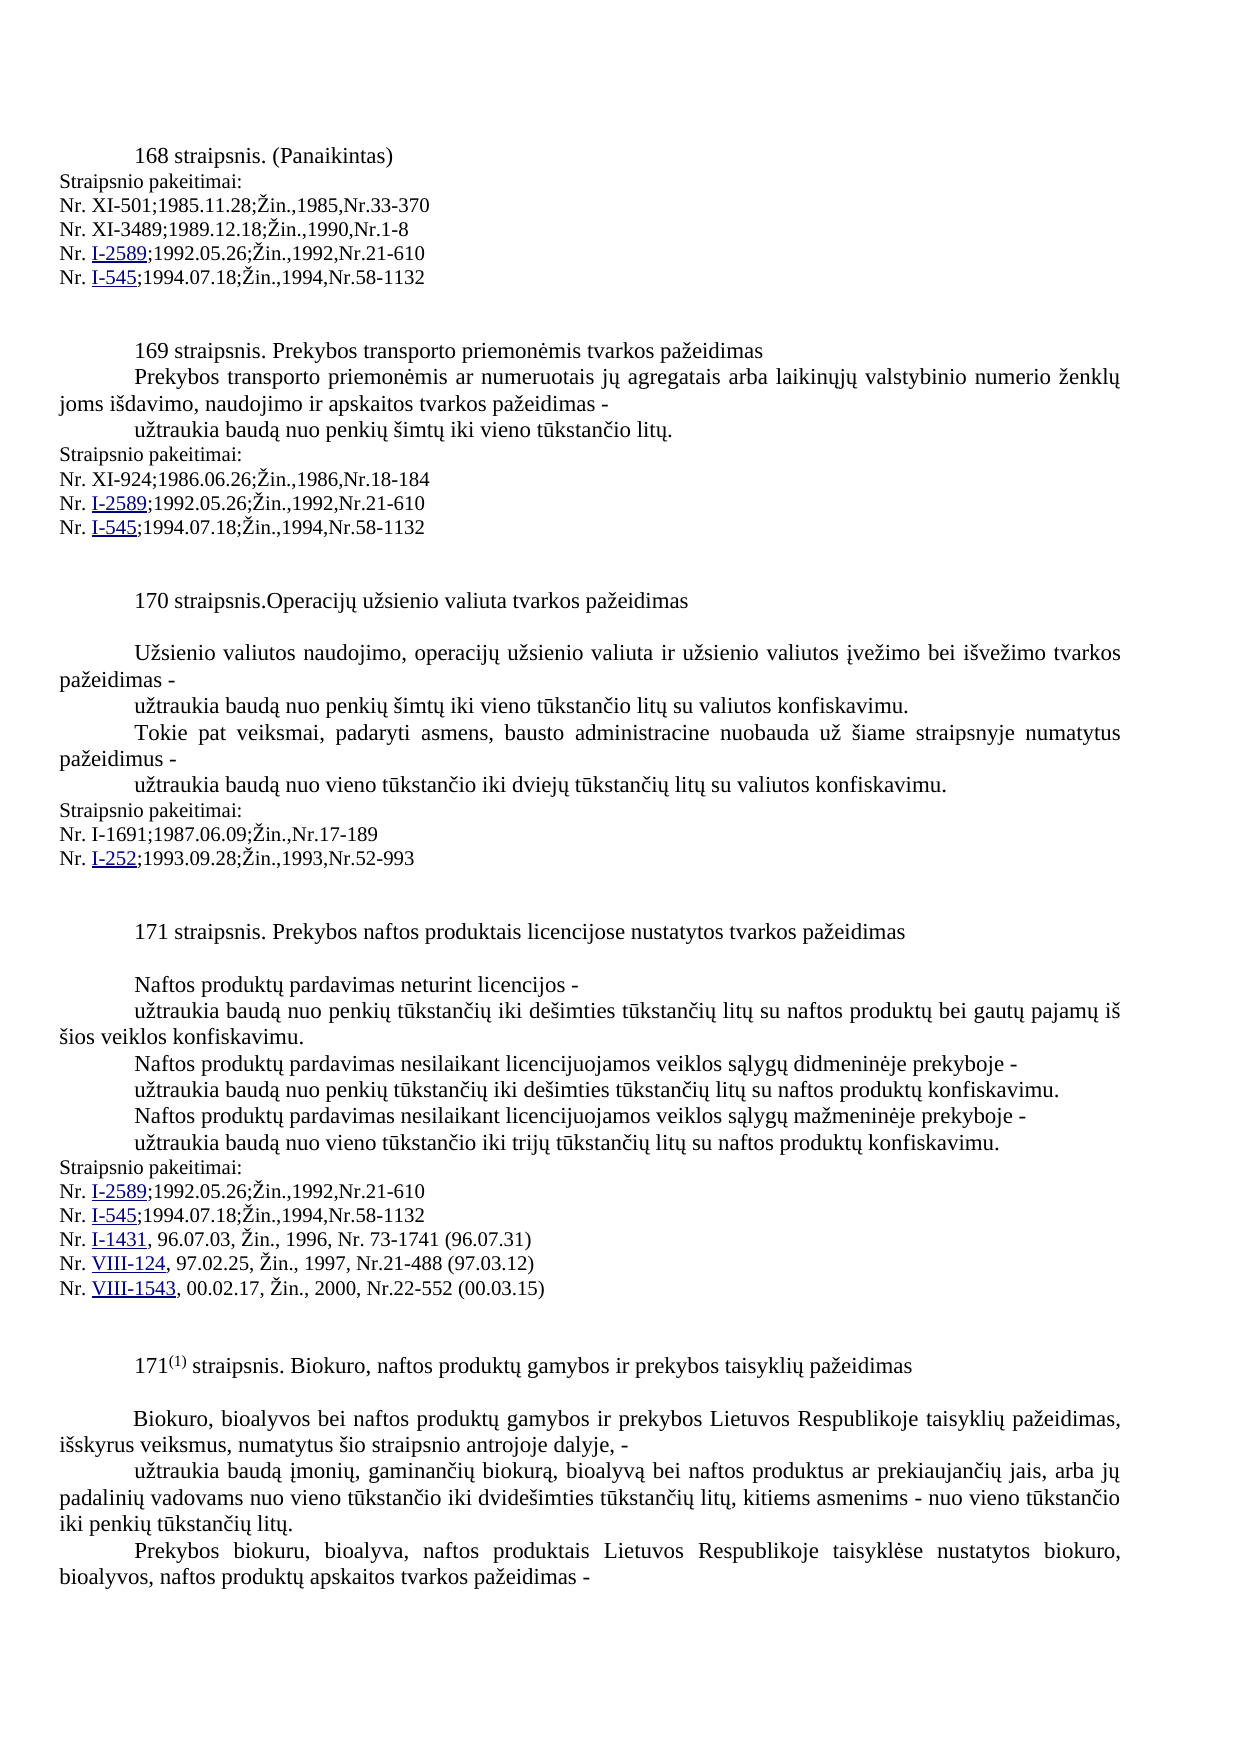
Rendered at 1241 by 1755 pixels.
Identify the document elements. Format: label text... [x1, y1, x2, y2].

text Straipsnio pakeitimai: [59, 442, 1122, 466]
text Nr. I-545;1994.07.18;Žin.,1994,Nr.58-1132 [59, 514, 1122, 539]
text užtraukia baudą nuo vieno tūkstančio iki dviejų tūkstančių litų su valiutos konfiskavimu. [59, 771, 1122, 798]
text Biokuro, bioalyvos bei naftos produktų gamybos ir prekybos Lietuvos Respublikoje taisyklių pažeidimas, išskyrus veiksmus, numatytus šio straipsnio antrojoje dalyje, - [59, 1405, 1122, 1458]
text Nr. XI-3489;1989.12.18;Žin.,1990,Nr.1-8 [59, 217, 1122, 241]
text Nr. XI-924;1986.06.26;Žin.,1986,Nr.18-184 [59, 466, 1122, 491]
text Nr. VIII-1543, 00.02.17, Žin., 2000, Nr.22-552 (00.03.15) [59, 1275, 1122, 1299]
text Nr. I-252;1993.09.28;Žin.,1993,Nr.52-993 [59, 846, 1122, 870]
text užtraukia baudą nuo penkių šimtų iki vieno tūkstančio litų. [59, 416, 1122, 442]
text Prekybos biokuru, bioalyva, naftos produktais Lietuvos Respublikoje taisyklėse nustatytos biokuro, bioalyvos, naftos produktų apskaitos tvarkos pažeidimas - [59, 1537, 1122, 1589]
text Nr. I-545;1994.07.18;Žin.,1994,Nr.58-1132 [59, 265, 1122, 289]
text Naftos produktų pardavimas neturint licencijos - [59, 971, 1122, 997]
text Nr. I-2589;1992.05.26;Žin.,1992,Nr.21-610 [59, 241, 1122, 265]
text Tokie pat veiksmai, padaryti asmens, bausto administracine nuobauda už šiame straipsnyje numatytus pažeidimus - [59, 718, 1122, 771]
text Naftos produktų pardavimas nesilaikant licencijuojamos veiklos sąlygų mažmeninėje prekyboje - [59, 1102, 1122, 1129]
text 170 straipsnis.Operacijų užsienio valiuta tvarkos pažeidimas [59, 587, 1122, 613]
text užtraukia baudą nuo penkių tūkstančių iki dešimties tūkstančių litų su naftos produktų konfiskavimu. [59, 1076, 1122, 1102]
text Užsienio valiutos naudojimo, operacijų užsienio valiuta ir užsienio valiutos įvežimo bei išvežimo tvarkos pažeidimas - [59, 639, 1122, 692]
text 168 straipsnis. (Panaikintas) [59, 142, 1122, 168]
text užtraukia baudą nuo penkių tūkstančių iki dešimties tūkstančių litų su naftos produktų bei gautų pajamų iš šios veiklos konfiskavimu. [59, 997, 1122, 1050]
text Prekybos transporto priemonėmis ar numeruotais jų agregatais arba laikinųjų valstybinio numerio ženklų joms išdavimo, naudojimo ir apskaitos tvarkos pažeidimas - [59, 363, 1122, 416]
text užtraukia baudą įmonių, gaminančių biokurą, bioalyvą bei naftos produktus ar prekiaujančių jais, arba jų padalinių vadovams nuo vieno tūkstančio iki dvidešimties tūkstančių litų, kitiems asmenims - nuo vieno tūkstančio iki penkių tūkstančių litų. [59, 1458, 1122, 1537]
text Nr. I-545;1994.07.18;Žin.,1994,Nr.58-1132 [59, 1203, 1122, 1227]
text Naftos produktų pardavimas nesilaikant licencijuojamos veiklos sąlygų didmeninėje prekyboje - [59, 1050, 1122, 1076]
text Nr. I-2589;1992.05.26;Žin.,1992,Nr.21-610 [59, 1179, 1122, 1203]
text Straipsnio pakeitimai: [59, 168, 1122, 193]
text Nr. XI-501;1985.11.28;Žin.,1985,Nr.33-370 [59, 193, 1122, 217]
text 171 straipsnis. Prekybos naftos produktais licencijose nustatytos tvarkos pažeidimas [59, 918, 1122, 944]
text Nr. I-2589;1992.05.26;Žin.,1992,Nr.21-610 [59, 491, 1122, 514]
text Nr. I-1691;1987.06.09;Žin.,Nr.17-189 [59, 822, 1122, 846]
text 169 straipsnis. Prekybos transporto priemonėmis tvarkos pažeidimas [59, 337, 1122, 363]
text užtraukia baudą nuo penkių šimtų iki vieno tūkstančio litų su valiutos konfiskavimu. [59, 692, 1122, 718]
text Nr. I-1431, 96.07.03, Žin., 1996, Nr. 73-1741 (96.07.31) [59, 1227, 1122, 1251]
text Nr. VIII-124, 97.02.25, Žin., 1997, Nr.21-488 (97.03.12) [59, 1251, 1122, 1275]
text užtraukia baudą nuo vieno tūkstančio iki trijų tūkstančių litų su naftos produktų konfiskavimu. [59, 1129, 1122, 1155]
text Straipsnio pakeitimai: [59, 798, 1122, 822]
text 171(1) straipsnis. Biokuro, naftos produktų gamybos ir prekybos taisyklių pažeidimas [134, 1352, 1122, 1378]
text Straipsnio pakeitimai: [59, 1155, 1122, 1179]
